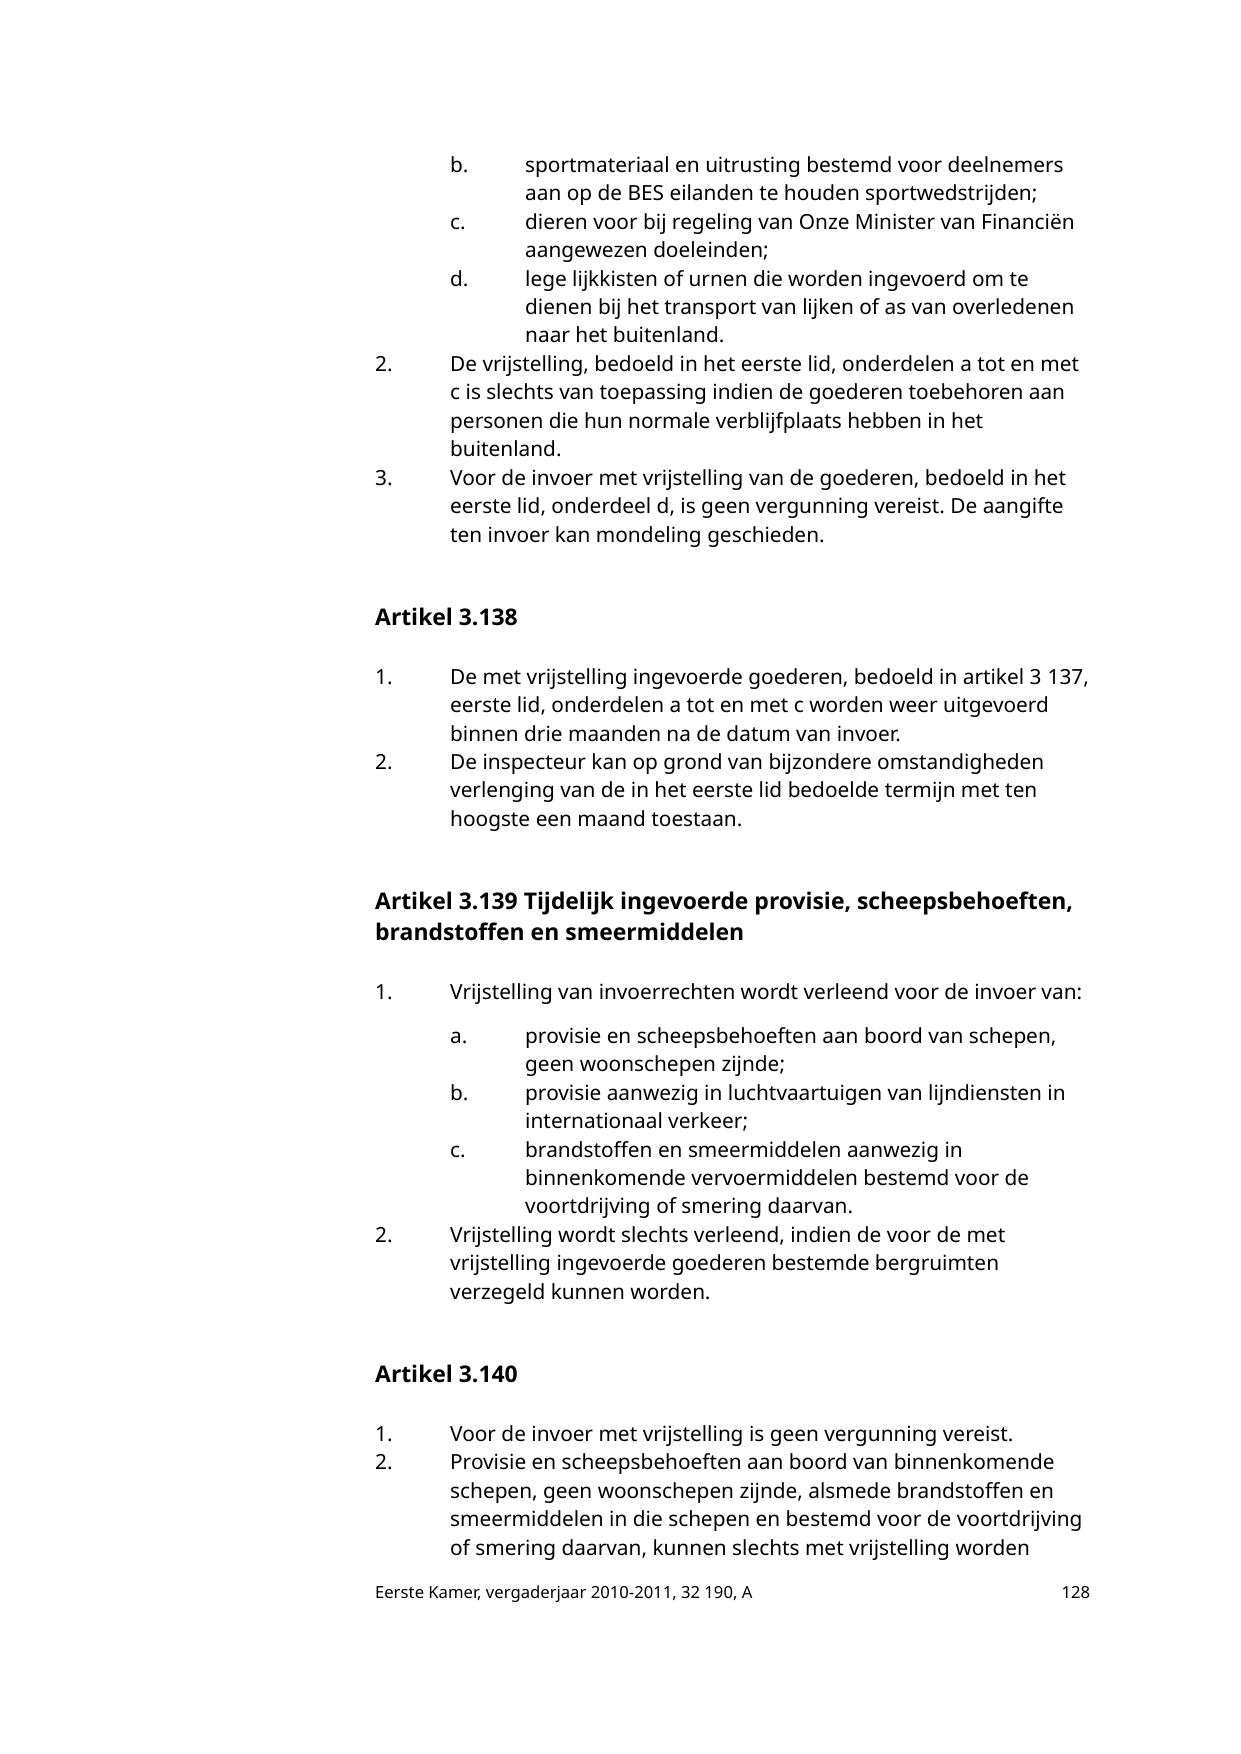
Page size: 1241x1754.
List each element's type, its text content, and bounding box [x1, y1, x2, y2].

list Voor de invoer met vrijstelling is geen vergunning vereist. [375, 1419, 1090, 1447]
subtitle Artikel 3.140 [375, 1358, 1090, 1389]
list Vrijstelling wordt slechts verleend, indien de voor de met vrijstelling ingevoerde goederen bestemde bergruimten verzegeld kunnen worden. [375, 1220, 1090, 1305]
list De inspecteur kan op grond van bijzondere omstandigheden verlenging van de in het eerste lid bedoelde termijn met ten hoogste een maand toestaan. [375, 747, 1090, 832]
list dieren voor bij regeling van Onze Minister van Financiën aangewezen doeleinden; [450, 207, 1090, 264]
subtitle Artikel 3.139 Tijdelijk ingevoerde provisie, scheepsbehoeften, brandstoffen en smeermiddelen [375, 885, 1090, 947]
list De vrijstelling, bedoeld in het eerste lid, onderdelen a tot en met c is slechts van toepassing indien de goederen toebehoren aan personen die hun normale verblijfplaats hebben in het buitenland. [375, 349, 1090, 463]
list Voor de invoer met vrijstelling van de goederen, bedoeld in het eerste lid, onderdeel d, is geen vergunning vereist. De aangifte ten invoer kan mondeling geschieden. [375, 463, 1090, 548]
list brandstoffen en smeermiddelen aanwezig in binnenkomende vervoermiddelen bestemd voor de voortdrijving of smering daarvan. [450, 1135, 1090, 1220]
list Vrijstelling van invoerrechten wordt verleend voor de invoer van: [375, 977, 1090, 1006]
subtitle Artikel 3.138 [375, 601, 1090, 632]
list provisie en scheepsbehoeften aan boord van schepen, geen woonschepen zijnde; [450, 1021, 1090, 1078]
list De met vrijstelling ingevoerde goederen, bedoeld in artikel 3 137, eerste lid, onderdelen a tot en met c worden weer uitgevoerd binnen drie maanden na de datum van invoer. [375, 662, 1090, 747]
list provisie aanwezig in luchtvaartuigen van lijndiensten in internationaal verkeer; [450, 1078, 1090, 1135]
list Provisie en scheepsbehoeften aan boord van binnenkomende schepen, geen woonschepen zijnde, alsmede brandstoffen en smeermiddelen in die schepen en bestemd voor de voortdrijving of smering daarvan, kunnen slechts met vrijstelling worden [375, 1447, 1090, 1561]
list sportmateriaal en uitrusting bestemd voor deelnemers aan op de BES eilanden te houden sportwedstrijden; [450, 150, 1090, 207]
list lege lijkkisten of urnen die worden ingevoerd om te dienen bij het transport van lijken of as van overledenen naar het buitenland. [450, 264, 1090, 349]
